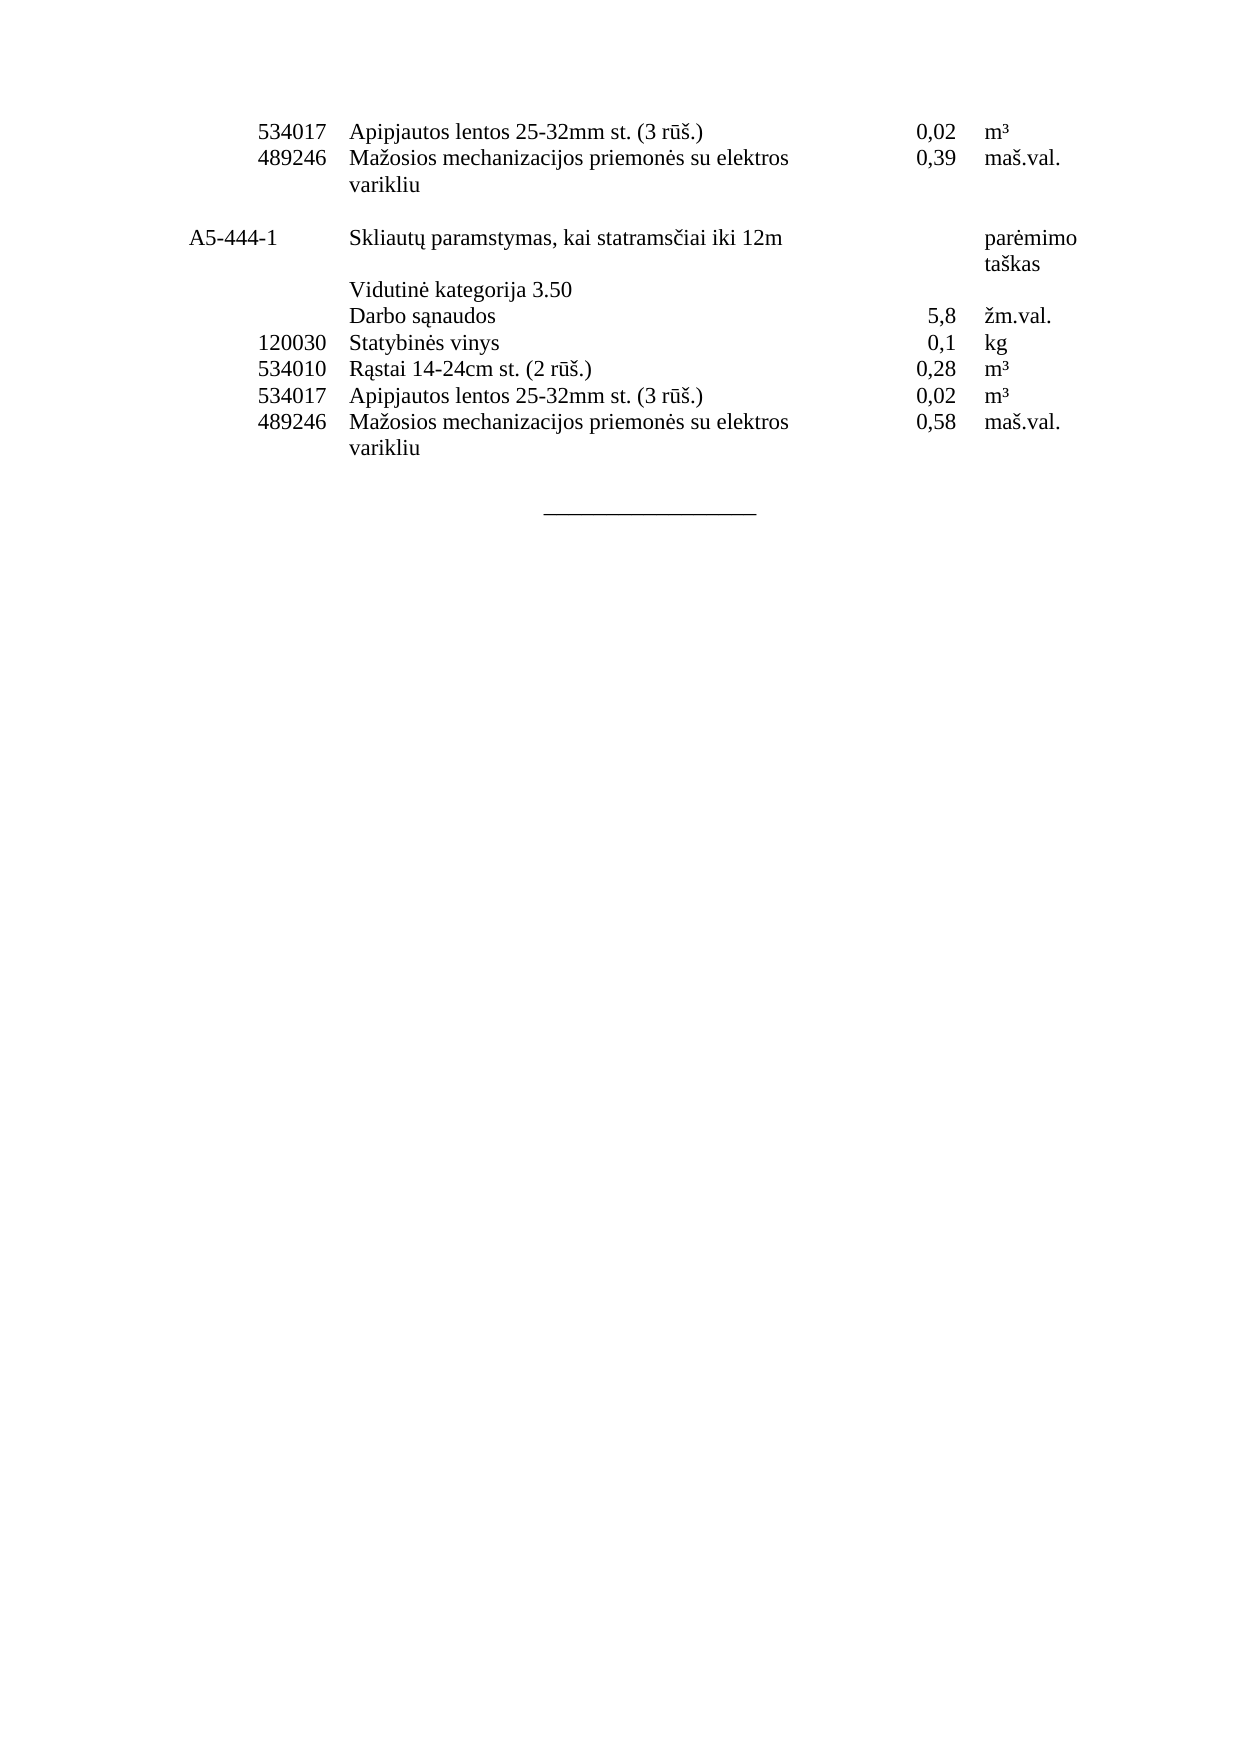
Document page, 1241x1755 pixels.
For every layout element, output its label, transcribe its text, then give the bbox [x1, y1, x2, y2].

table_cell [973, 197, 1123, 223]
table_cell 0,02 [806, 382, 973, 408]
table_cell maš.val. [973, 408, 1123, 461]
table_cell [177, 303, 338, 329]
table_cell [177, 197, 338, 223]
table_cell 0,39 [806, 145, 973, 197]
table_cell Mažosios mechanizacijos priemonės su elektros varikliu [338, 408, 806, 461]
table_cell A5-444-1 [177, 224, 338, 276]
text _________________ [177, 489, 1122, 518]
table_cell [806, 224, 973, 276]
table_cell 534017 [177, 382, 338, 408]
table_cell [806, 276, 973, 303]
table_cell 5,8 [806, 303, 973, 329]
table_cell žm.val. [973, 303, 1123, 329]
table_cell 489246 [177, 145, 338, 197]
table_cell [338, 197, 806, 223]
table_cell Darbo sąnaudos [338, 303, 806, 329]
table_cell maš.val. [973, 145, 1123, 197]
table_cell 0,58 [806, 408, 973, 461]
table_cell m³ [973, 355, 1123, 382]
table_cell Apipjautos lentos 25-32mm st. (3 rūš.) [338, 118, 806, 144]
table_cell 534010 [177, 355, 338, 382]
table_cell Vidutinė kategorija 3.50 [338, 276, 806, 303]
table_cell 120030 [177, 329, 338, 355]
table_cell 0,28 [806, 355, 973, 382]
table_cell 0,02 [806, 118, 973, 144]
table_cell kg [973, 329, 1123, 355]
table_cell 489246 [177, 408, 338, 461]
table_cell Mažosios mechanizacijos priemonės su elektros varikliu [338, 145, 806, 197]
table_cell 534017 [177, 118, 338, 144]
table_cell m³ [973, 382, 1123, 408]
table_cell [806, 197, 973, 223]
table_cell [177, 276, 338, 303]
table_cell Rąstai 14-24cm st. (2 rūš.) [338, 355, 806, 382]
table_cell m³ [973, 118, 1123, 144]
table_cell Apipjautos lentos 25-32mm st. (3 rūš.) [338, 382, 806, 408]
table_cell [973, 276, 1123, 303]
table_cell 0,1 [806, 329, 973, 355]
table_cell Statybinės vinys [338, 329, 806, 355]
table_cell Skliautų paramstymas, kai statramsčiai iki 12m [338, 224, 806, 276]
table_cell parėmimo taškas [973, 224, 1123, 276]
